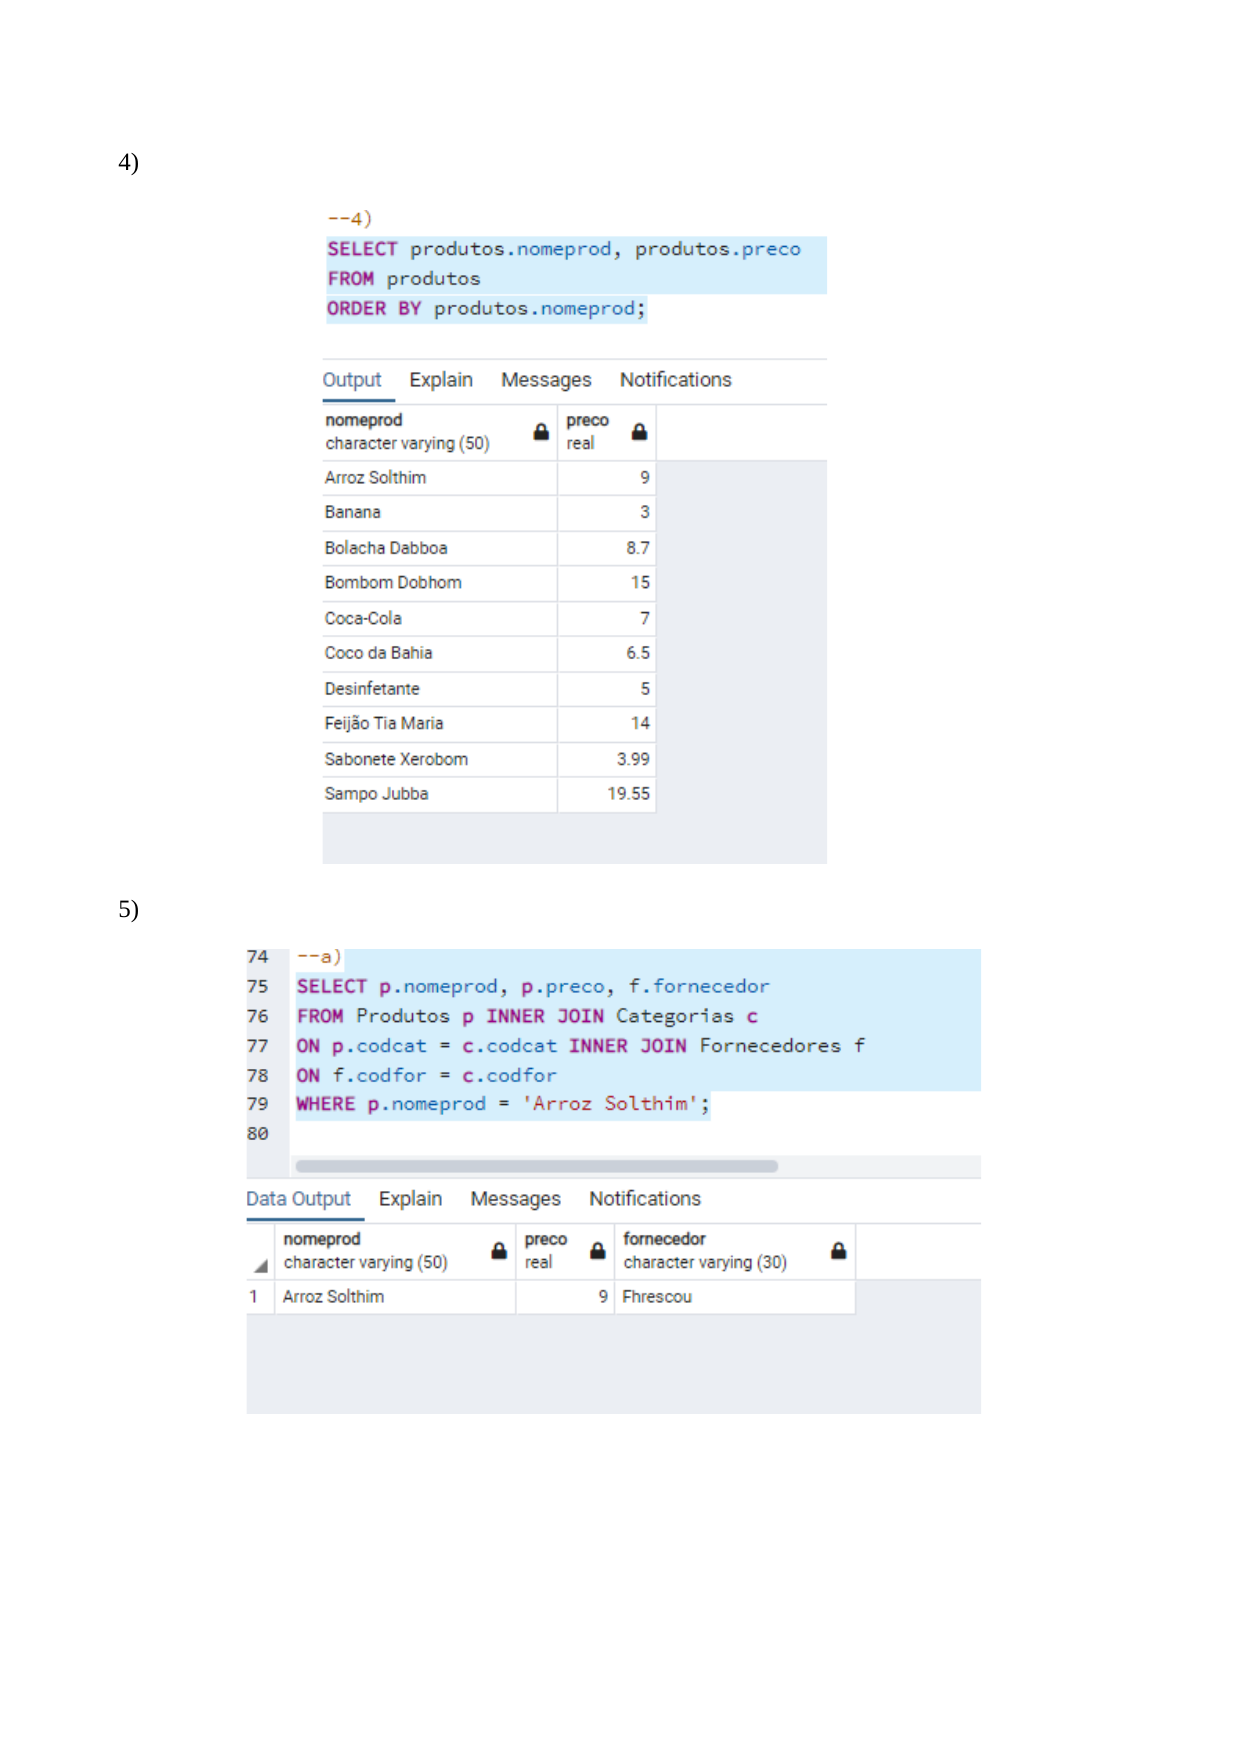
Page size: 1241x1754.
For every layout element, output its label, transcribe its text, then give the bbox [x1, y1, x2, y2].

picture [322, 210, 828, 864]
text 5) [118, 894, 1122, 923]
text 4) [118, 147, 1122, 176]
picture [246, 949, 982, 1414]
